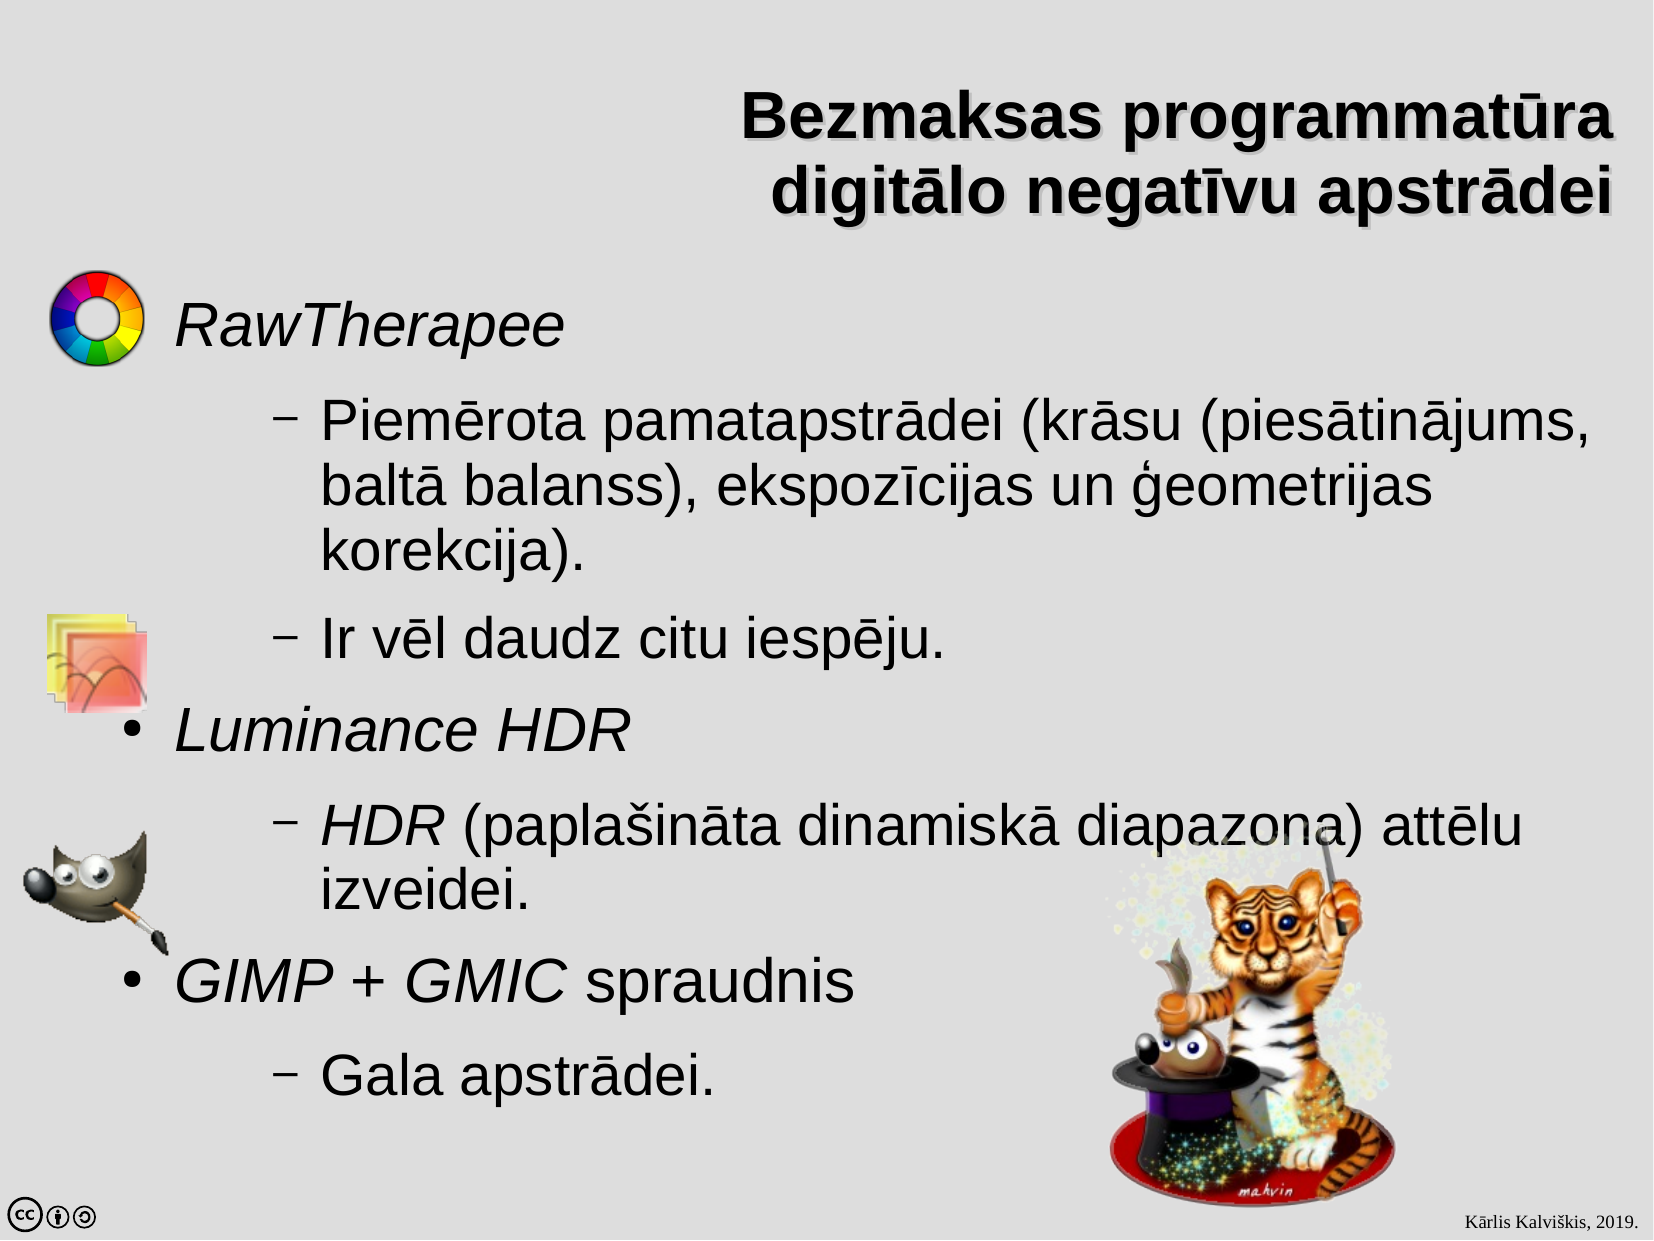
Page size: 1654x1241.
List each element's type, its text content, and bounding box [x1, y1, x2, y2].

title Bezmaksas programmatūra digitālo negatīvu apstrādei [42, 49, 1615, 257]
picture [19, 814, 175, 970]
picture [47, 614, 147, 713]
list RawTherapee Piemērota pamatapstrādei (krāsu (piesātinājums, baltā balanss), ekspozīcijas un ģeometrijas korekcija). Ir vēl daudz citu iespēju. Luminance HDR HDR (paplašināta dinamiskā diapazona) attēlu izveidei. GIMP + GMIC spraudnis Gala apstrādei. [37, 290, 1620, 1010]
picture [49, 270, 145, 367]
picture [1100, 814, 1400, 1214]
